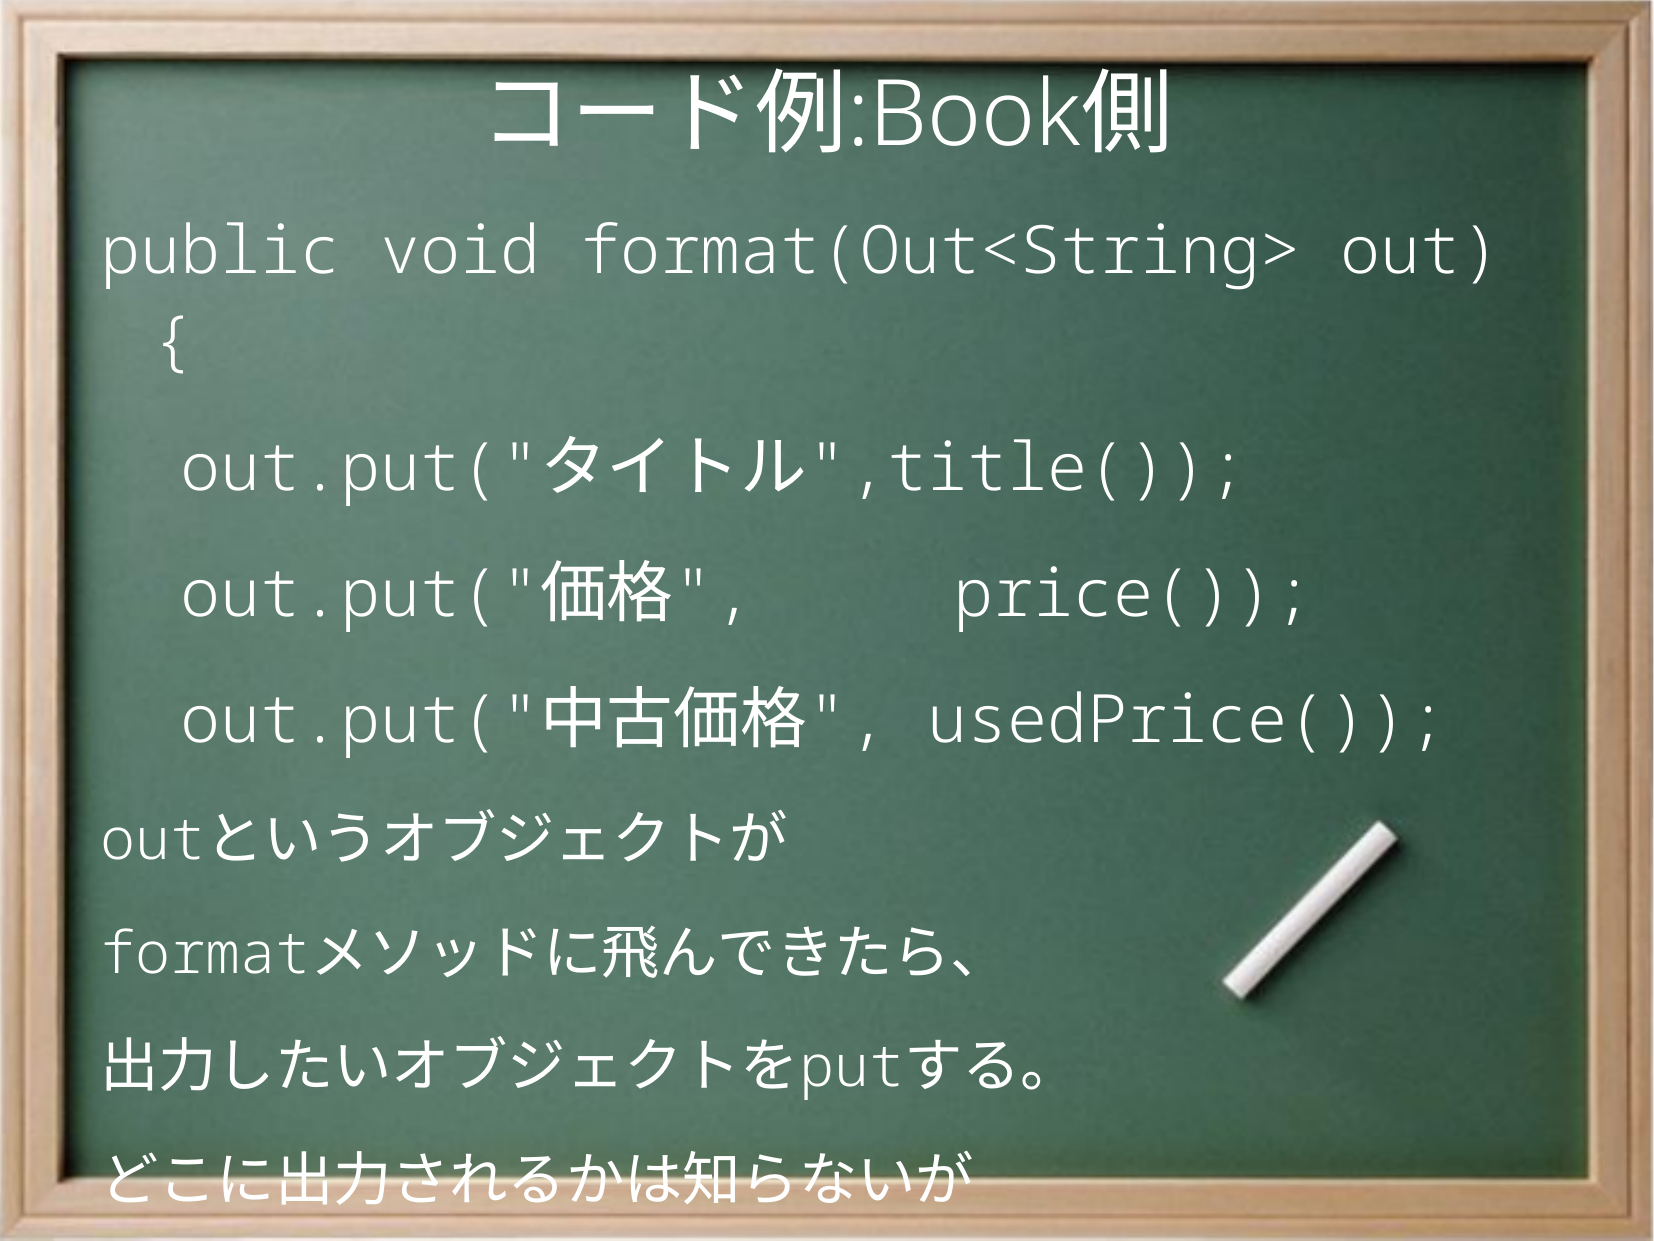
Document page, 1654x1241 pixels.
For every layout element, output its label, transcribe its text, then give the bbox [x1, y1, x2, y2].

picture [0, 0, 1654, 1241]
title コード例:Book側 [82, 9, 1571, 201]
list public void format(Out<String> out) { out.put("タイトル",title()); out.put("価格", price()); out.put("中古価格", usedPrice()); outというオブジェクトが formatメソッドに飛んできたら、 出力したいオブジェクトをputする。 どこに出力されるかは知らないが [82, 201, 1571, 1126]
